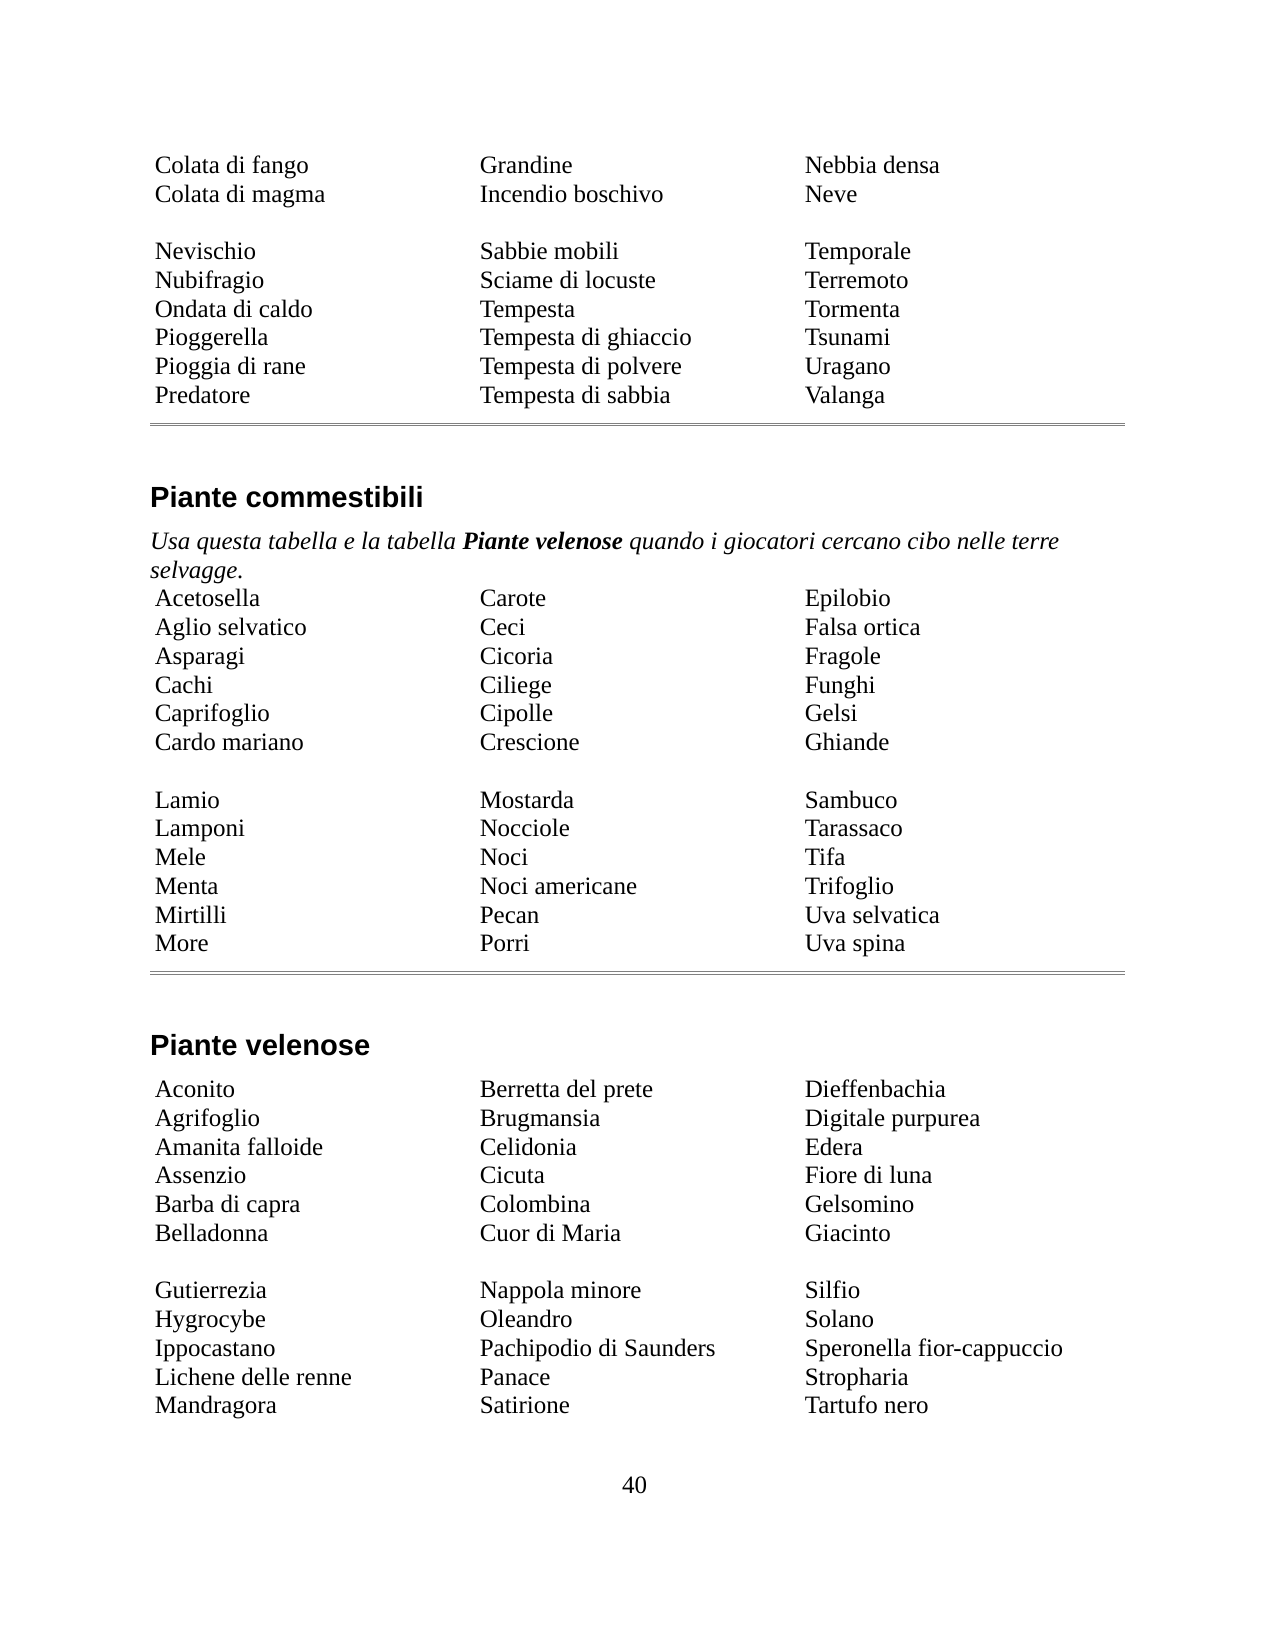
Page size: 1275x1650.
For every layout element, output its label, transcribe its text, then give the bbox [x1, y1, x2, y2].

table_cell Sabbie mobili [475, 236, 800, 265]
table_cell [150, 208, 475, 236]
table_cell Pecan [475, 900, 800, 928]
table_cell Colata di fango [150, 150, 475, 179]
table_cell Celidonia [475, 1132, 800, 1161]
table_cell Nebbia densa [800, 150, 1125, 179]
table_cell Mostarda [475, 785, 800, 813]
table_cell Silfio [800, 1276, 1125, 1304]
table_cell Gutierrezia [150, 1276, 475, 1304]
table_cell Falsa ortica [800, 612, 1125, 641]
table_cell Giacinto [800, 1218, 1125, 1247]
table_cell Fragole [800, 641, 1125, 670]
table_cell Tempesta [475, 294, 800, 322]
table_cell Tartufo nero [800, 1391, 1125, 1419]
table_cell Cicuta [475, 1161, 800, 1189]
table_cell Gelsomino [800, 1189, 1125, 1218]
table_cell Amanita falloide [150, 1132, 475, 1161]
table_cell Nubifragio [150, 265, 475, 294]
table_header Carote [475, 584, 800, 612]
table_header Epilobio [800, 584, 1125, 612]
table_cell Valanga [800, 380, 1125, 409]
table_cell Tarassaco [800, 814, 1125, 842]
table_cell Pioggerella [150, 323, 475, 351]
table_cell Ghiande [800, 727, 1125, 756]
table_cell [800, 1247, 1125, 1276]
table_cell Grandine [475, 150, 800, 179]
table_cell Colombina [475, 1189, 800, 1218]
table_cell Tempesta di ghiaccio [475, 323, 800, 351]
table_cell Uva selvatica [800, 900, 1125, 928]
table_cell More [150, 929, 475, 957]
table_cell Crescione [475, 727, 800, 756]
table_cell Sambuco [800, 785, 1125, 813]
table_cell Menta [150, 871, 475, 900]
table_cell Solano [800, 1304, 1125, 1333]
table_cell Tormenta [800, 294, 1125, 322]
table_cell Cardo mariano [150, 727, 475, 756]
table_cell Incendio boschivo [475, 179, 800, 207]
table_cell Nevischio [150, 236, 475, 265]
table_cell [150, 1247, 475, 1276]
table_cell Cuor di Maria [475, 1218, 800, 1247]
table_header Berretta del prete [475, 1074, 800, 1103]
table_cell Mandragora [150, 1391, 475, 1419]
table_cell Mirtilli [150, 900, 475, 928]
table_cell [475, 756, 800, 785]
table_cell Ciliege [475, 670, 800, 698]
table_cell Tempesta di polvere [475, 351, 800, 380]
table_cell Barba di capra [150, 1189, 475, 1218]
table_header Aconito [150, 1074, 475, 1103]
table_cell Gelsi [800, 699, 1125, 727]
table_cell Edera [800, 1132, 1125, 1161]
table_cell Speronella fior-cappuccio [800, 1333, 1125, 1362]
table_cell Tifa [800, 842, 1125, 871]
text Usa questa tabella e la tabella Piante velenose quando i giocatori cercano cibo nelle terre selvagge. [150, 526, 1125, 583]
table_cell Nappola minore [475, 1276, 800, 1304]
table_cell Agrifoglio [150, 1103, 475, 1132]
table_cell Porri [475, 929, 800, 957]
subtitle Piante velenose [150, 1028, 1125, 1062]
table_cell Lamio [150, 785, 475, 813]
table_cell Asparagi [150, 641, 475, 670]
table_cell Sciame di locuste [475, 265, 800, 294]
table_cell [800, 208, 1125, 236]
table_cell Assenzio [150, 1161, 475, 1189]
table_cell Aglio selvatico [150, 612, 475, 641]
table_cell Neve [800, 179, 1125, 207]
table_cell Ippocastano [150, 1333, 475, 1362]
table_cell Caprifoglio [150, 699, 475, 727]
table_cell [475, 1247, 800, 1276]
table_cell Pachipodio di Saunders [475, 1333, 800, 1362]
table_cell [800, 756, 1125, 785]
table_cell Nocciole [475, 814, 800, 842]
table_cell Stropharia [800, 1362, 1125, 1391]
table_header Acetosella [150, 584, 475, 612]
table_cell Lichene delle renne [150, 1362, 475, 1391]
table_cell Predatore [150, 380, 475, 409]
table_cell Funghi [800, 670, 1125, 698]
table_cell Cipolle [475, 699, 800, 727]
table_cell Ondata di caldo [150, 294, 475, 322]
table_cell Uva spina [800, 929, 1125, 957]
table_cell Noci americane [475, 871, 800, 900]
table_cell [150, 756, 475, 785]
table_cell Brugmansia [475, 1103, 800, 1132]
table_cell Fiore di luna [800, 1161, 1125, 1189]
table_cell Hygrocybe [150, 1304, 475, 1333]
table_cell Temporale [800, 236, 1125, 265]
table_cell Tempesta di sabbia [475, 380, 800, 409]
table_cell Uragano [800, 351, 1125, 380]
table_cell Pioggia di rane [150, 351, 475, 380]
table_cell Cicoria [475, 641, 800, 670]
table_cell Colata di magma [150, 179, 475, 207]
table_cell Mele [150, 842, 475, 871]
table_cell Belladonna [150, 1218, 475, 1247]
table_cell Satirione [475, 1391, 800, 1419]
table_cell Oleandro [475, 1304, 800, 1333]
table_cell [475, 208, 800, 236]
table_cell Cachi [150, 670, 475, 698]
table_cell Trifoglio [800, 871, 1125, 900]
subtitle Piante commestibili [150, 480, 1125, 513]
table_cell Digitale purpurea [800, 1103, 1125, 1132]
table_cell Noci [475, 842, 800, 871]
table_cell Panace [475, 1362, 800, 1391]
table_header Dieffenbachia [800, 1074, 1125, 1103]
table_cell Lamponi [150, 814, 475, 842]
table_cell Ceci [475, 612, 800, 641]
table_cell Tsunami [800, 323, 1125, 351]
table_cell Terremoto [800, 265, 1125, 294]
